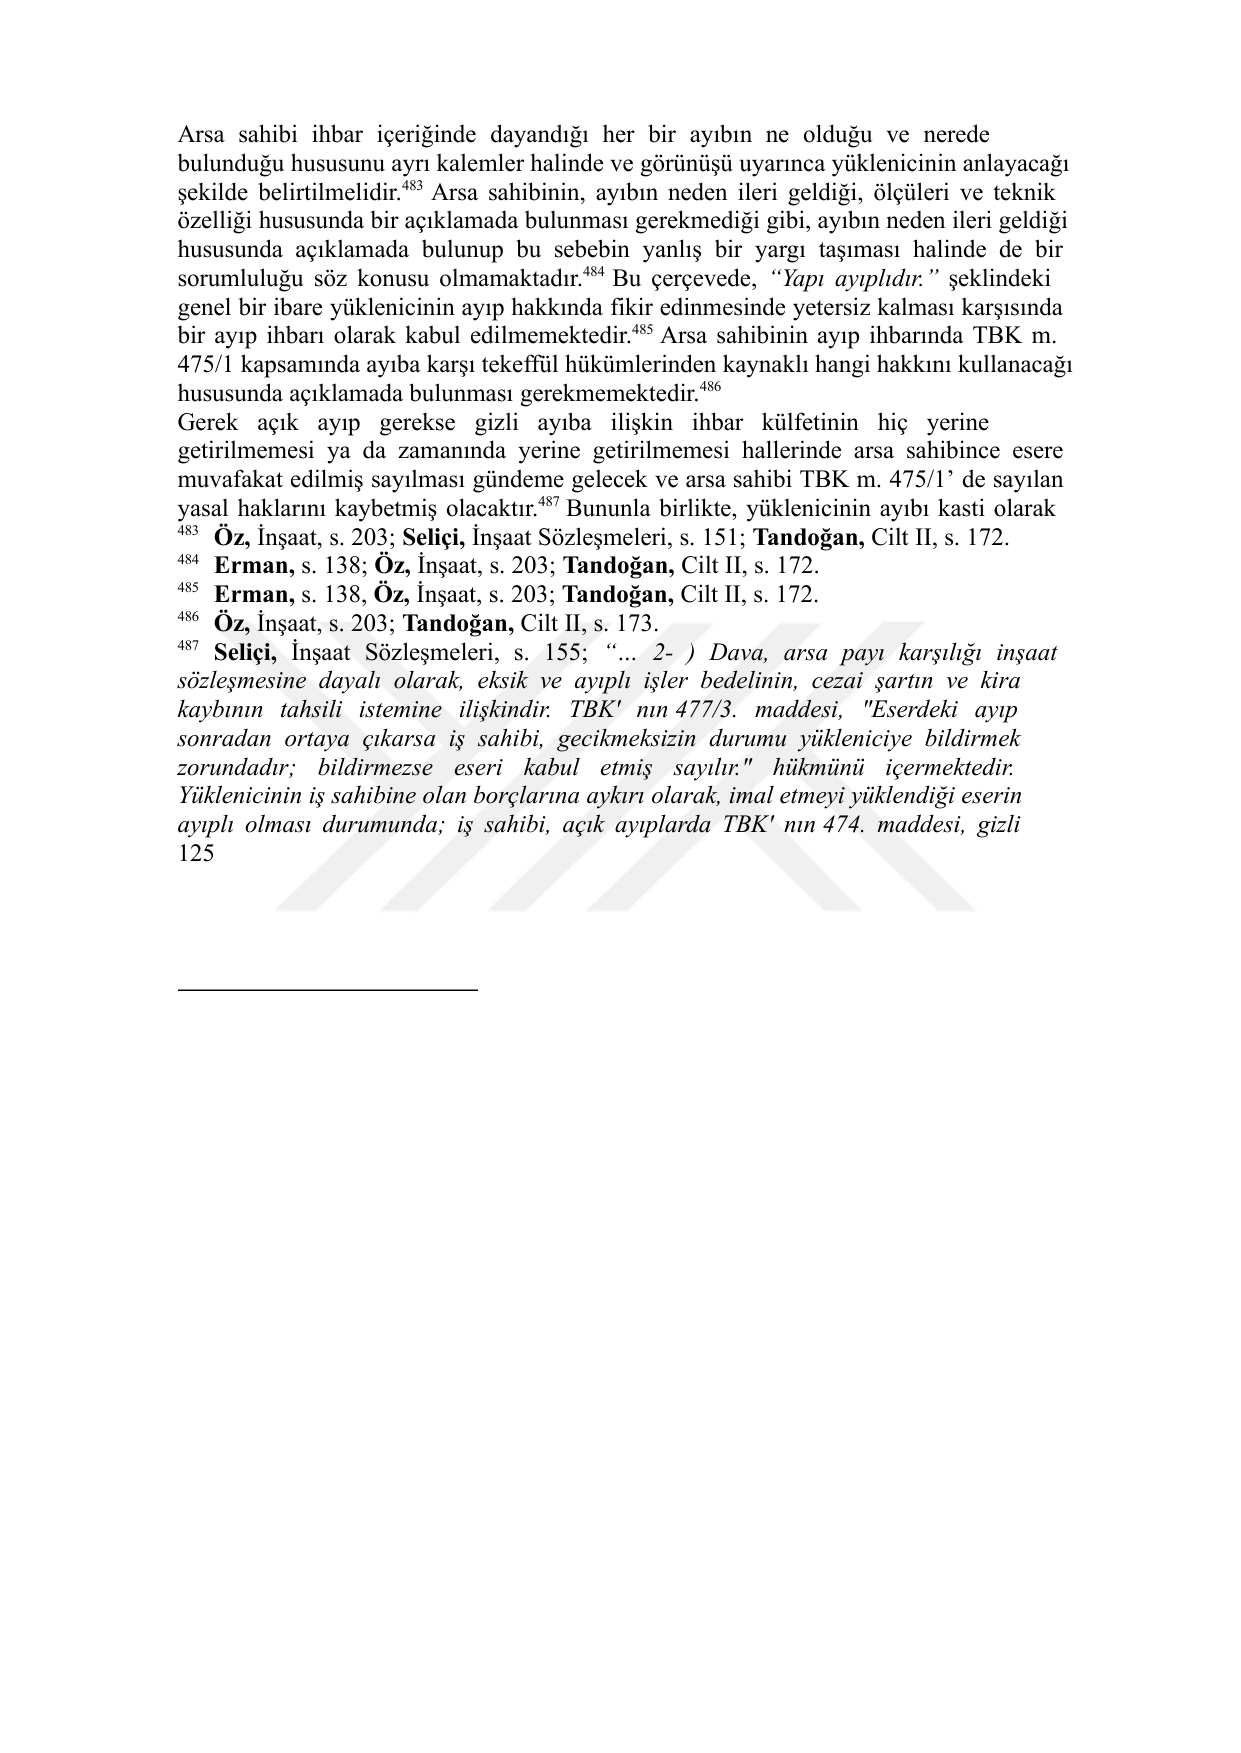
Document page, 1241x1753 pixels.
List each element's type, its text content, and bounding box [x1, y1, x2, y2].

text Yüklenicinin iş sahibine olan borçlarına aykırı olarak, imal etmeyi yüklendiği eserin [177, 781, 1230, 809]
text zorundadır; bildirmezse eseri kabul etmiş sayılır." hükmünü içermektedir. [177, 752, 1230, 781]
text 487 Seliçi, İnşaat Sözleşmeleri, s. 155; “… 2- ) Dava, arsa payı karşılığı inşaat [177, 637, 1230, 666]
text 125 [177, 838, 1230, 867]
text hususunda açıklamada bulunması gerekmemektedir.486 [177, 378, 1230, 407]
text 483 Öz, İnşaat, s. 203; Seliçi, İnşaat Sözleşmeleri, s. 151; Tandoğan, Cilt II, s. 172. [177, 522, 1230, 551]
text özelliği hususunda bir açıklamada bulunması gerekmediği gibi, ayıbın neden ileri geldiği [177, 206, 1230, 234]
text sonradan ortaya çıkarsa iş sahibi, gecikmeksizin durumu yükleniciye bildirmek [177, 723, 1230, 752]
text bulunduğu hususunu ayrı kalemler halinde ve görünüşü uyarınca yüklenicinin anlayacağı [177, 148, 1230, 177]
text 486 Öz, İnşaat, s. 203; Tandoğan, Cilt II, s. 173. [177, 608, 1230, 637]
text sözleşmesine dayalı olarak, eksik ve ayıplı işler bedelinin, cezai şartın ve kira [177, 666, 1230, 694]
picture [206, 612, 982, 921]
picture [175, 986, 480, 993]
text sorumluluğu söz konusu olmamaktadır.484 Bu çerçevede, “Yapı ayıplıdır.” şeklindeki [177, 263, 1230, 292]
text hususunda açıklamada bulunup bu sebebin yanlış bir yargı taşıması halinde de bir [177, 234, 1230, 263]
text 475/1 kapsamında ayıba karşı tekeffül hükümlerinden kaynaklı hangi hakkını kullanacağı [177, 349, 1230, 378]
text getirilmemesi ya da zamanında yerine getirilmemesi hallerinde arsa sahibince esere [177, 436, 1230, 464]
text bir ayıp ihbarı olarak kabul edilmemektedir.485 Arsa sahibinin ayıp ihbarında TBK m. [177, 321, 1230, 349]
text 485 Erman, s. 138, Öz, İnşaat, s. 203; Tandoğan, Cilt II, s. 172. [177, 579, 1230, 608]
text ayıplı olması durumunda; iş sahibi, açık ayıplarda TBK' nın 474. maddesi, gizli [177, 809, 1230, 838]
text genel bir ibare yüklenicinin ayıp hakkında fikir edinmesinde yetersiz kalması karşısında [177, 292, 1230, 321]
text muvafakat edilmiş sayılması gündeme gelecek ve arsa sahibi TBK m. 475/1’ de sayılan [177, 464, 1230, 493]
text şekilde belirtilmelidir.483 Arsa sahibinin, ayıbın neden ileri geldiği, ölçüleri ve teknik [177, 177, 1230, 206]
text Arsa sahibi ihbar içeriğinde dayandığı her bir ayıbın ne olduğu ve nerede [177, 119, 1230, 148]
text yasal haklarını kaybetmiş olacaktır.487 Bununla birlikte, yüklenicinin ayıbı kasti olarak [177, 493, 1230, 522]
text Gerek açık ayıp gerekse gizli ayıba ilişkin ihbar külfetinin hiç yerine [177, 407, 1230, 436]
text 484 Erman, s. 138; Öz, İnşaat, s. 203; Tandoğan, Cilt II, s. 172. [177, 551, 1230, 579]
text kaybının tahsili istemine ilişkindir. TBK' nın 477/3. maddesi, "Eserdeki ayıp [177, 694, 1230, 723]
